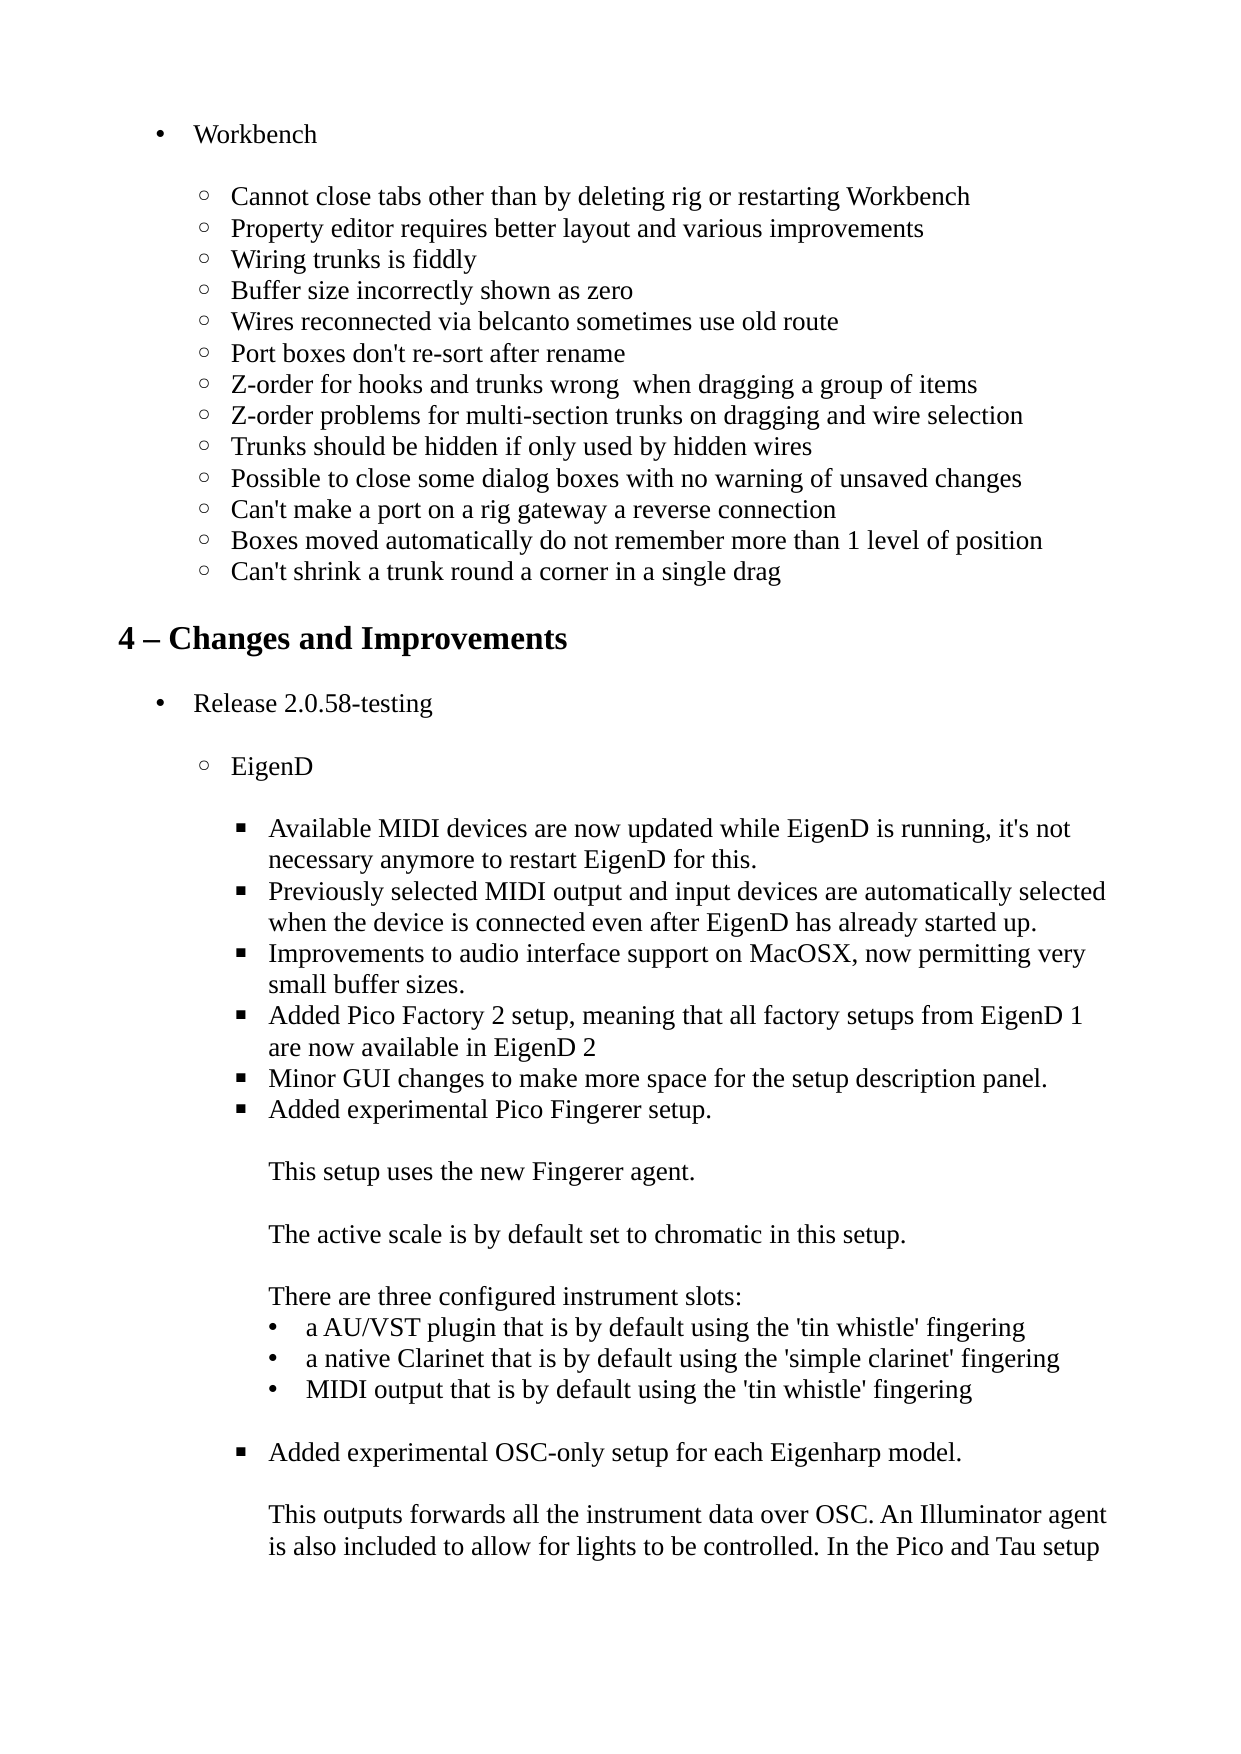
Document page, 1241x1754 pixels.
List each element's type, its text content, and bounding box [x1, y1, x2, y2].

list MIDI output that is by default using the 'tin whistle' fingering [268, 1374, 1122, 1405]
list Available MIDI devices are now updated while EigenD is running, it's not necessary anymore to restart EigenD for this. [231, 812, 1122, 874]
list Z-order problems for multi-section trunks on dragging and wire selection [193, 399, 1122, 431]
list Cannot close tabs other than by deleting rig or restarting Workbench [193, 181, 1122, 212]
list Previously selected MIDI output and input devices are automatically selected when the device is connected even after EigenD has already started up. [231, 874, 1122, 937]
list Buffer size incorrectly shown as zero [193, 274, 1122, 306]
list Possible to close some dialog boxes with no warning of unsaved changes [193, 462, 1122, 493]
list Added Pico Factory 2 setup, meaning that all factory setups from EigenD 1 are now available in EigenD 2 [231, 999, 1122, 1062]
list Added experimental Pico Fingerer setup. This setup uses the new Fingerer agent. The active scale is by default set to chromatic in this setup. There are three configured instrument slots: [231, 1093, 1122, 1311]
list Can't shrink a trunk round a corner in a single drag [193, 556, 1122, 587]
list Boxes moved automatically do not remember more than 1 level of position [193, 524, 1122, 556]
list Added experimental OSC-only setup for each Eigenharp model. This outputs forwards all the instrument data over OSC. An Illuminator agent is also included to allow for lights to be controlled. In the Pico and Tau setup [231, 1436, 1122, 1561]
list Improvements to audio interface support on MacOSX, now permitting very small buffer sizes. [231, 937, 1122, 999]
list a AU/VST plugin that is by default using the 'tin whistle' fingering [268, 1311, 1122, 1342]
list Property editor requires better layout and various improvements [193, 212, 1122, 243]
list a native Clarinet that is by default using the 'simple clarinet' fingering [268, 1342, 1122, 1374]
list Can't make a port on a rig gateway a reverse connection [193, 493, 1122, 524]
list Release 2.0.58-testing [156, 687, 1122, 719]
list Workbench [156, 118, 1122, 149]
list Z-order for hooks and trunks wrong when dragging a group of items [193, 368, 1122, 399]
list Minor GUI changes to make more space for the setup description panel. [231, 1062, 1122, 1093]
list Wiring trunks is fiddly [193, 243, 1122, 274]
text 4 – Changes and Improvements [118, 618, 1122, 656]
list Port boxes don't re-sort after rename [193, 337, 1122, 368]
list Wires reconnected via belcanto sometimes use old route [193, 306, 1122, 337]
list EigenD [193, 750, 1122, 781]
list Trunks should be hidden if only used by hidden wires [193, 431, 1122, 462]
